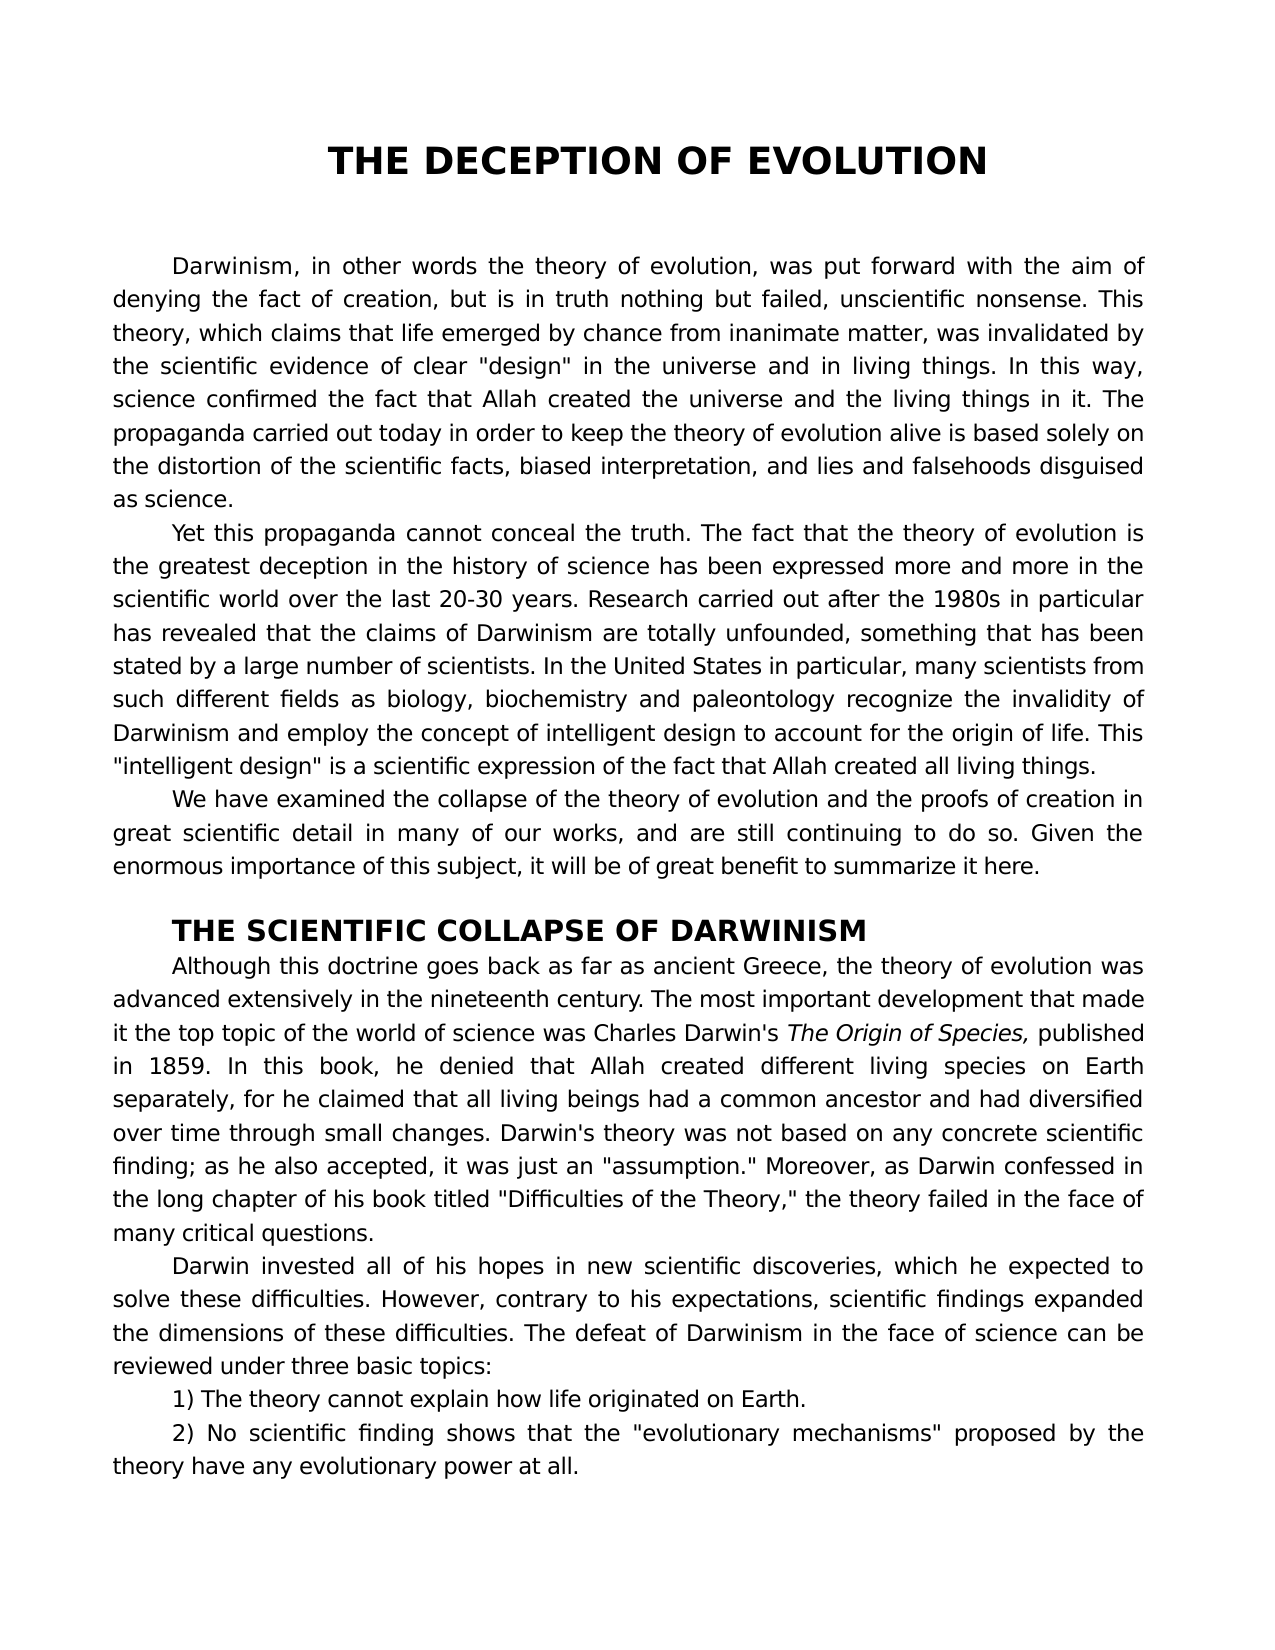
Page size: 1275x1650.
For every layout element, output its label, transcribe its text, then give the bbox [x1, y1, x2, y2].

text Darwin invested all of his hopes in new scientific discoveries, which he expected to solve these difficulties. However, contrary to his expectations, scientific findings expanded the dimensions of these difficulties. The defeat of Darwinism in the face of science can be reviewed under three basic topics: [112, 1248, 1145, 1381]
text Yet this propaganda cannot conceal the truth. The fact that the theory of evolution is the greatest deception in the history of science has been expressed more and more in the scientific world over the last 20-30 years. Research carried out after the 1980s in particular has revealed that the claims of Darwinism are totally unfounded, something that has been stated by a large number of scientists. In the United States in particular, many scientists from such different fields as biology, biochemistry and paleontology recognize the invalidity of Darwinism and employ the concept of intelligent design to account for the origin of life. This "intelligent design" is a scientific expression of the fact that Allah created all living things. [112, 514, 1145, 781]
text THE DECEPTION OF EVOLUTION [112, 148, 1145, 181]
text We have examined the collapse of the theory of evolution and the proofs of creation in great scientific detail in many of our works, and are still continuing to do so. Given the enormous importance of this subject, it will be of great benefit to summarize it here. [112, 781, 1145, 881]
text 2) No scientific finding shows that the "evolutionary mechanisms" proposed by the theory have any evolutionary power at all. [112, 1414, 1145, 1481]
text THE SCIENTIFIC COLLAPSE OF DARWINISM [112, 914, 1145, 948]
text Although this doctrine goes back as far as ancient Greece, the theory of evolution was advanced extensively in the nineteenth century. The most important development that made it the top topic of the world of science was Charles Darwin's The Origin of Species, published in 1859. In this book, he denied that Allah created different living species on Earth separately, for he claimed that all living beings had a common ancestor and had diversified over time through small changes. Darwin's theory was not based on any concrete scientific finding; as he also accepted, it was just an "assumption." Moreover, as Darwin confessed in the long chapter of his book titled "Difficulties of the Theory," the theory failed in the face of many critical questions. [112, 948, 1145, 1248]
text Darwinism, in other words the theory of evolution, was put forward with the aim of denying the fact of creation, but is in truth nothing but failed, unscientific nonsense. This theory, which claims that life emerged by chance from inanimate matter, was invalidated by the scientific evidence of clear "design" in the universe and in living things. In this way, science confirmed the fact that Allah created the universe and the living things in it. The propaganda carried out today in order to keep the theory of evolution alive is based solely on the distortion of the scientific facts, biased interpretation, and lies and falsehoods disguised as science. [112, 248, 1145, 514]
text 1) The theory cannot explain how life originated on Earth. [112, 1381, 1145, 1414]
